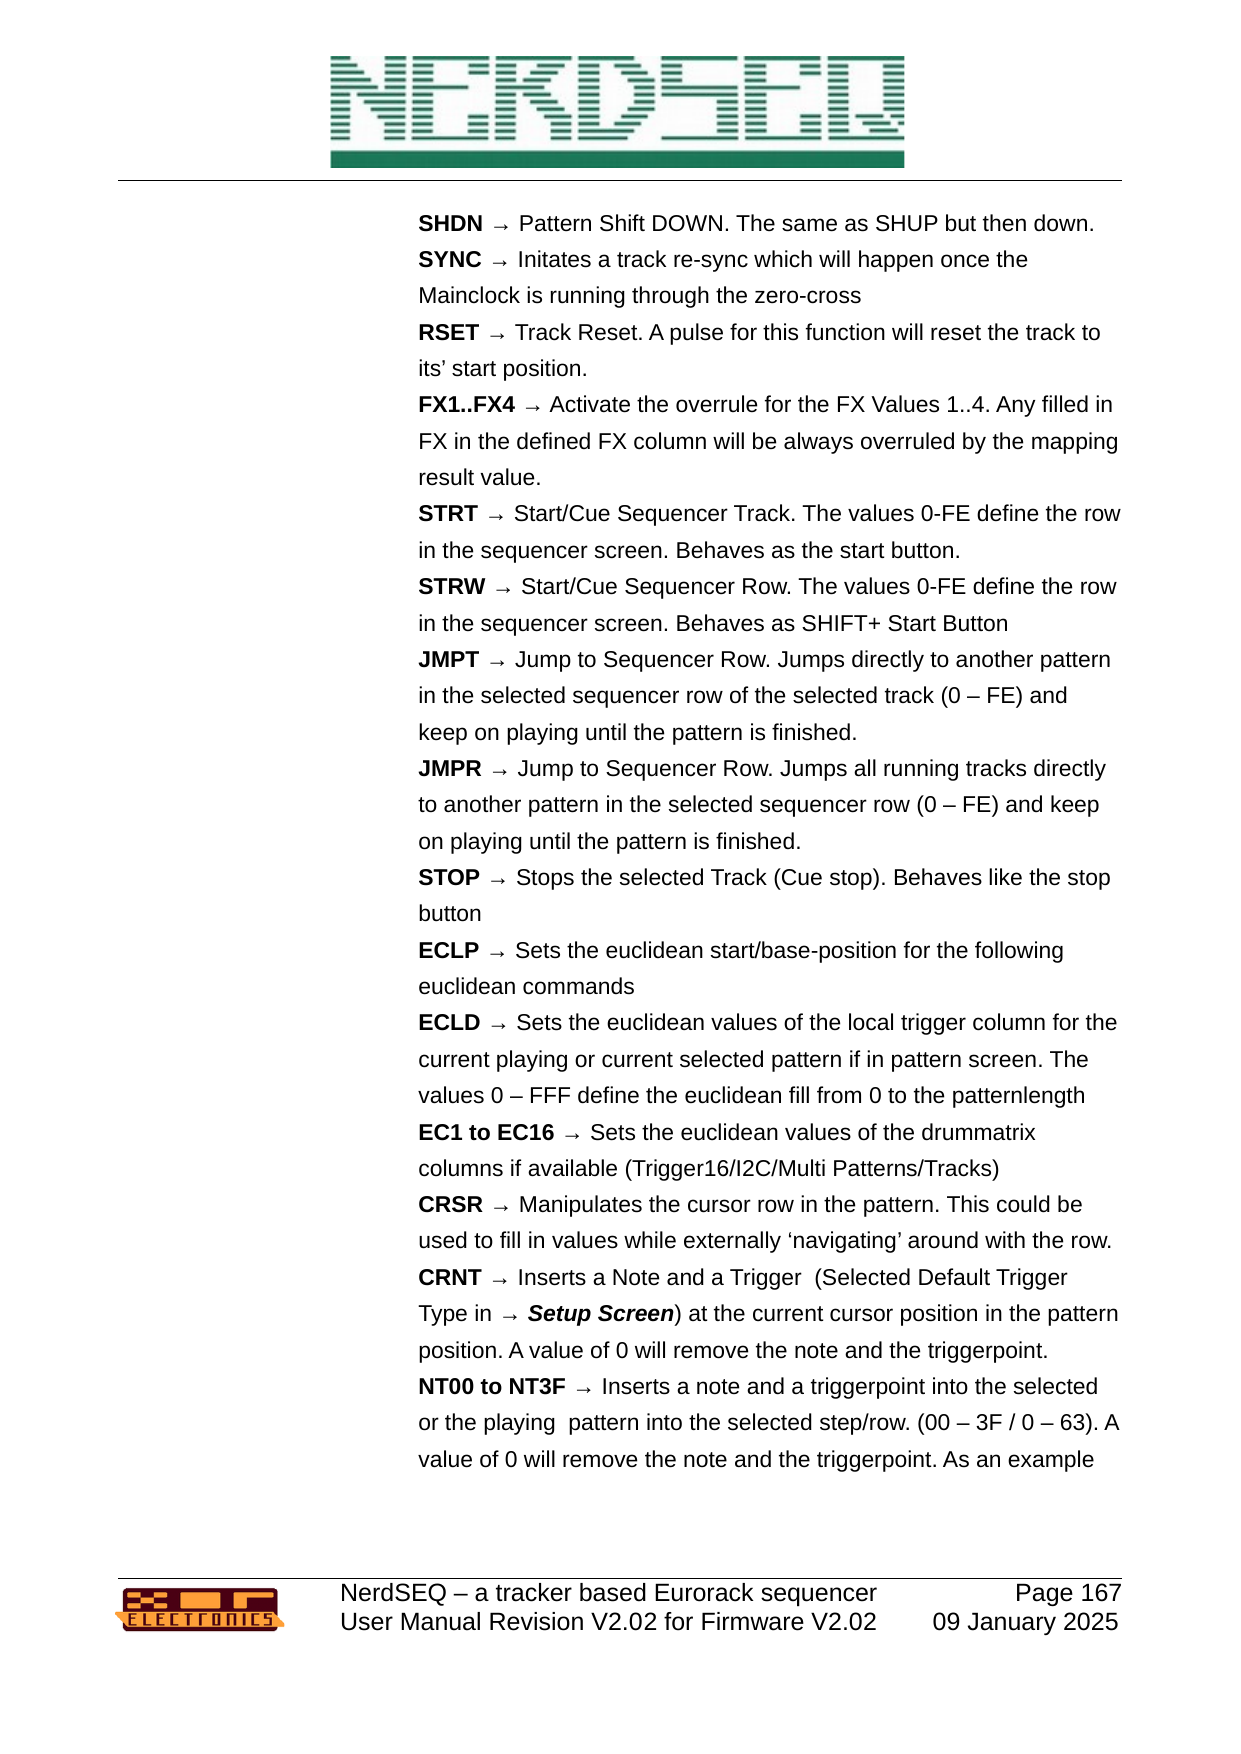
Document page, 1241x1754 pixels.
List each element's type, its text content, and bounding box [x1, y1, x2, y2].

text CRNT → Inserts a Note and a Trigger (Selected Default Trigger Type in → Setup Screen) at the current cursor position in the pattern position. A value of 0 will remove the note and the triggerpoint. [118, 1264, 1122, 1363]
text STOP → Stops the selected Track (Cue stop). Behaves like the stop button [118, 864, 1122, 927]
text STRW → Start/Cue Sequencer Row. The values 0-FE define the row in the sequencer screen. Behaves as SHIFT+ Start Button [118, 573, 1122, 636]
text ECLD → Sets the euclidean values of the local trigger column for the current playing or current selected pattern if in pattern screen. The values 0 – FFF define the euclidean fill from 0 to the patternlength [118, 1009, 1122, 1108]
text SYNC → Initates a track re-sync which will happen once the Mainclock is running through the zero-cross [118, 246, 1122, 309]
text RSET → Track Reset. A pulse for this function will reset the track to its’ start position. [118, 319, 1122, 381]
picture [330, 56, 905, 168]
text CRSR → Manipulates the cursor row in the pattern. This could be used to fill in values while externally ‘navigating’ around with the row. [118, 1191, 1122, 1254]
text EC1 to EC16 → Sets the euclidean values of the drummatrix columns if available (Trigger16/I2C/Multi Patterns/Tracks) [118, 1118, 1122, 1181]
text SHDN → Pattern Shift DOWN. The same as SHUP but then down. [118, 209, 1122, 236]
text ECLP → Sets the euclidean start/base-position for the following euclidean commands [118, 937, 1122, 999]
text STRT → Start/Cue Sequencer Track. The values 0-FE define the row in the sequencer screen. Behaves as the start button. [118, 500, 1122, 563]
text JMPT → Jump to Sequencer Row. Jumps directly to another pattern in the selected sequencer row of the selected track (0 – FE) and keep on playing until the pattern is finished. [118, 646, 1122, 745]
text JMPR → Jump to Sequencer Row. Jumps all running tracks directly to another pattern in the selected sequencer row (0 – FE) and keep on playing until the pattern is finished. [118, 755, 1122, 854]
text NT00 to NT3F → Inserts a note and a triggerpoint into the selected or the playing pattern into the selected step/row. (00 – 3F / 0 – 63). A value of 0 will remove the note and the triggerpoint. As an example [118, 1373, 1122, 1472]
text FX1..FX4 → Activate the overrule for the FX Values 1..4. Any filled in FX in the defined FX column will be always overruled by the mapping result value. [118, 391, 1122, 490]
picture [115, 1584, 285, 1634]
